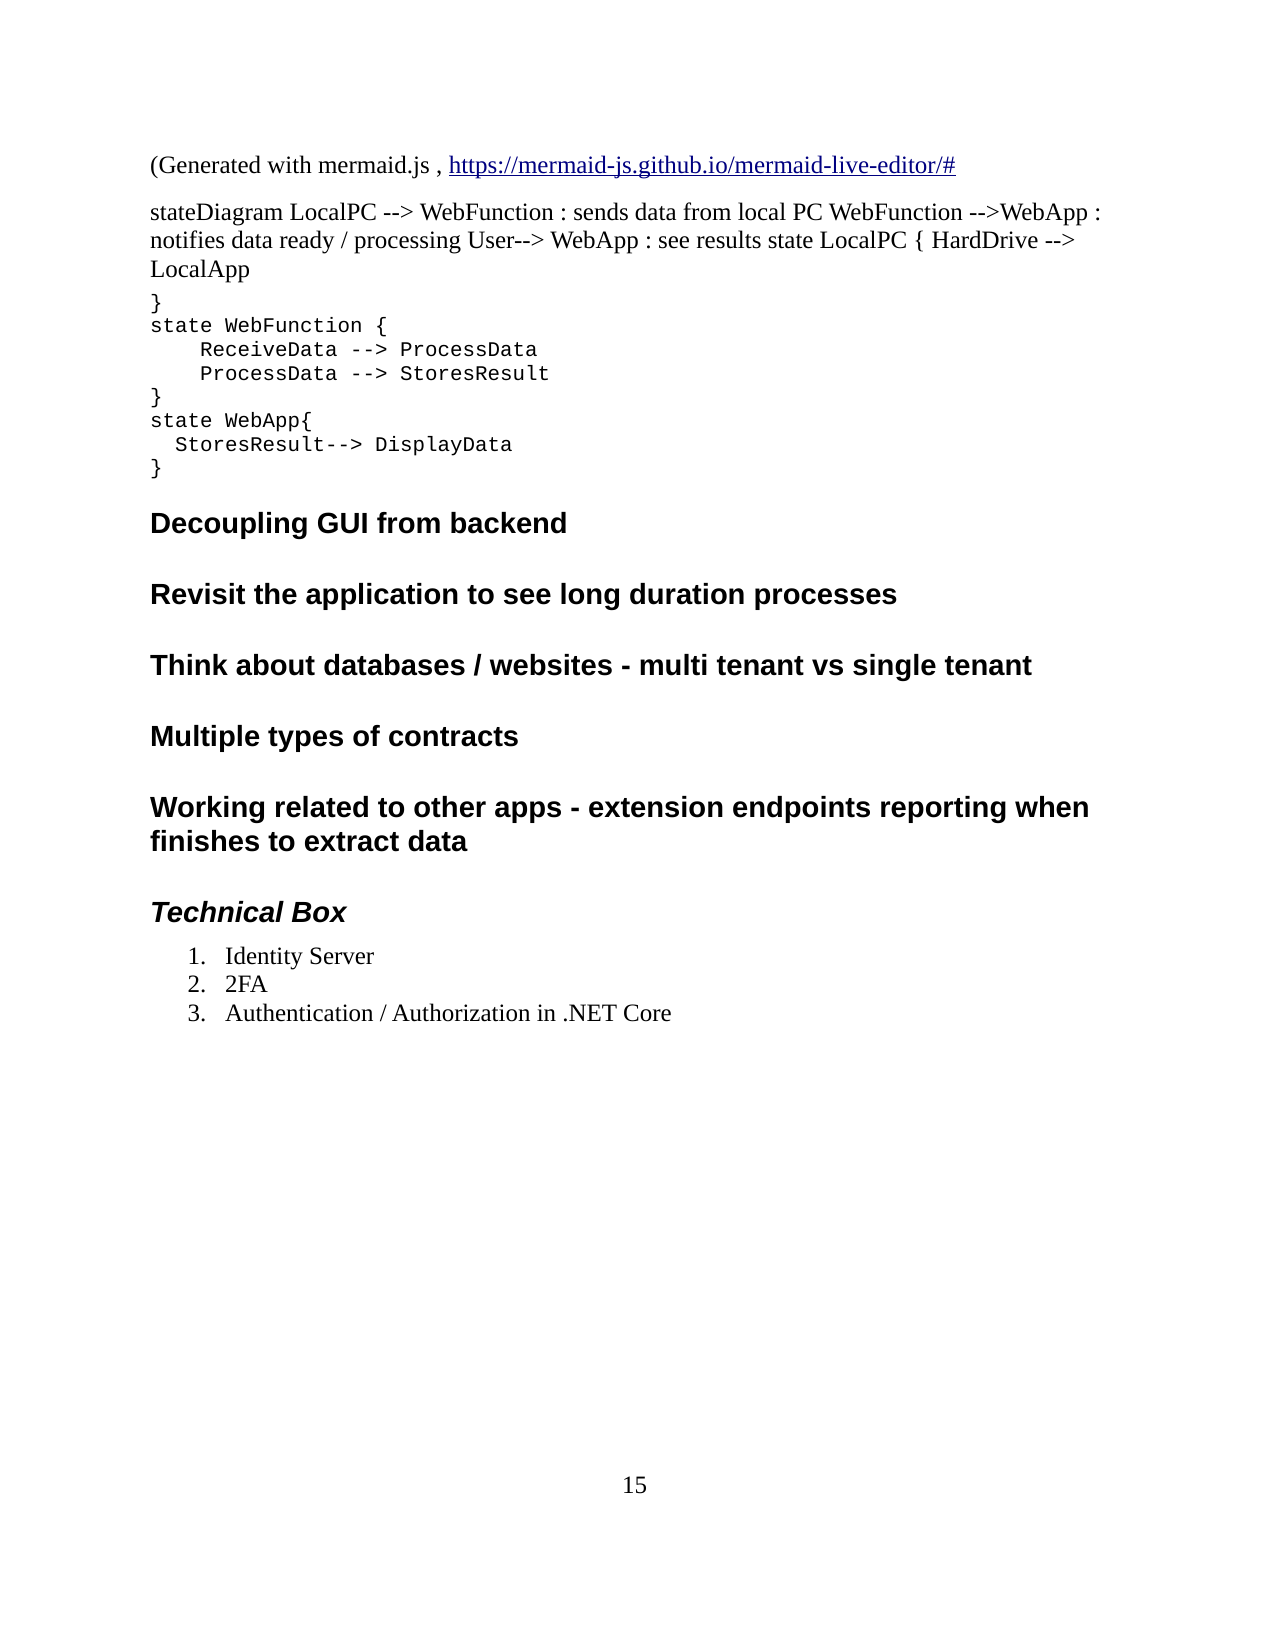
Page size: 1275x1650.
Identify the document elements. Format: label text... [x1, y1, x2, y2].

text ReceiveData --> ProcessData [150, 339, 1125, 363]
list Authentication / Authorization in .NET Core [187, 998, 1125, 1027]
text StoresResult--> DisplayData [150, 434, 1125, 457]
subtitle Technical Box [150, 895, 1125, 928]
text } [150, 457, 1125, 481]
text } [150, 386, 1125, 410]
list Identity Server [187, 941, 1125, 969]
text (Generated with mermaid.js , https://mermaid-js.github.io/mermaid-live-editor/# [150, 150, 1125, 179]
text state WebFunction { [150, 316, 1125, 339]
subtitle Decoupling GUI from backend [150, 506, 1125, 539]
subtitle Multiple types of contracts [150, 719, 1125, 753]
text ProcessData --> StoresResult [150, 363, 1125, 386]
text stateDiagram LocalPC --> WebFunction : sends data from local PC WebFunction -->WebApp : notifies data ready / processing User--> WebApp : see results state LocalPC { HardDrive --> LocalApp [150, 197, 1125, 283]
list 2FA [187, 969, 1125, 998]
subtitle Revisit the application to see long duration processes [150, 577, 1125, 611]
subtitle Working related to other apps - extension endpoints reporting when finishes to extract data [150, 790, 1125, 857]
text } [150, 292, 1125, 316]
text state WebApp{ [150, 410, 1125, 434]
subtitle Think about databases / websites - multi tenant vs single tenant [150, 648, 1125, 682]
